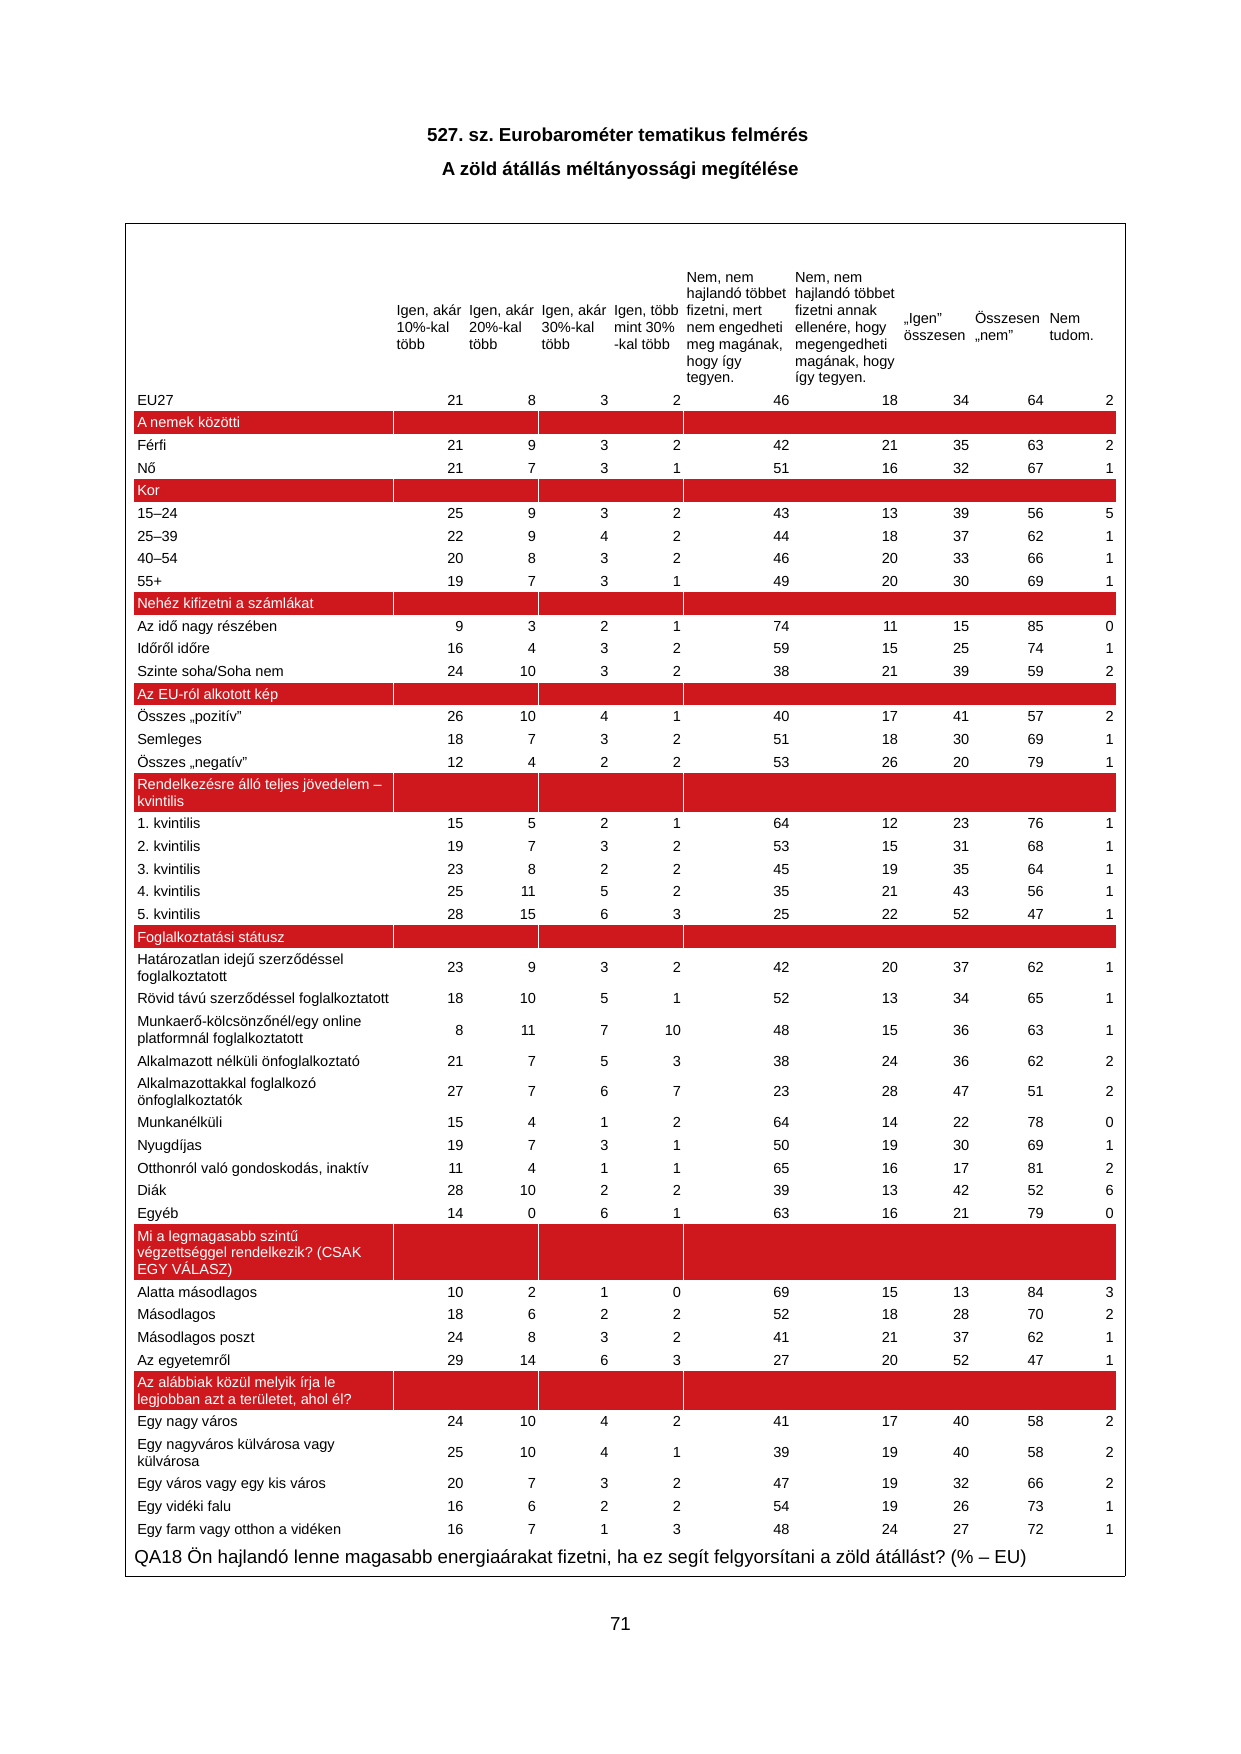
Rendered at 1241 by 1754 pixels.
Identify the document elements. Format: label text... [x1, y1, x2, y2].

table_cell 7 [466, 570, 538, 592]
table_cell Férfi [134, 434, 393, 456]
table_cell 37 [901, 948, 972, 987]
table_cell Rendelkezésre álló teljes jövedelem – kvintilis [134, 773, 393, 812]
table_cell 21 [394, 434, 466, 456]
table_cell 11 [466, 1010, 538, 1049]
table_cell 3 [611, 1518, 683, 1540]
table_cell [611, 1371, 683, 1410]
table_cell [611, 925, 683, 948]
table_cell 4 [466, 1111, 538, 1134]
table_cell [539, 1224, 611, 1280]
table_cell 1 [1046, 547, 1116, 569]
table_cell [394, 1371, 466, 1410]
table_cell 1 [1046, 858, 1116, 880]
table_cell 20 [792, 570, 901, 592]
table_cell 21 [792, 660, 901, 682]
table_cell [792, 1371, 901, 1410]
table_cell 9 [466, 948, 538, 987]
table_cell 2 [539, 1179, 611, 1202]
table_cell [972, 683, 1046, 705]
table_cell [466, 1371, 538, 1410]
table_header Nem tudom. [1046, 265, 1116, 389]
table_cell 6 [466, 1303, 538, 1326]
table_cell Foglalkoztatási státusz [134, 925, 393, 948]
table_cell [792, 925, 901, 948]
table_cell 5. kvintilis [134, 903, 393, 925]
table_cell 2 [1046, 389, 1116, 411]
table_cell 32 [901, 456, 972, 479]
table_cell 79 [972, 1202, 1046, 1224]
table_cell Nyugdíjas [134, 1134, 393, 1156]
table_cell Alkalmazottakkal foglalkozó önfoglalkoztatók [134, 1072, 393, 1111]
table_cell 19 [792, 1472, 901, 1495]
table_cell 63 [972, 434, 1046, 456]
table_cell 64 [972, 389, 1046, 411]
table_cell 1 [1046, 812, 1116, 835]
table_cell 1 [611, 615, 683, 637]
table_cell [1046, 925, 1116, 948]
table_cell [394, 773, 466, 812]
table_cell 13 [792, 987, 901, 1010]
table_cell 50 [684, 1134, 792, 1156]
table_cell 6 [1046, 1179, 1116, 1202]
table_cell Másodlagos [134, 1303, 393, 1326]
table_cell 52 [684, 987, 792, 1010]
table_cell 15 [394, 812, 466, 835]
table_cell 42 [901, 1179, 972, 1202]
table_cell [394, 683, 466, 705]
table_cell 20 [792, 948, 901, 987]
table_cell 2 [611, 1326, 683, 1348]
table_header Igen, több mint 30% -kal több [611, 265, 683, 389]
table_cell 39 [901, 660, 972, 682]
table_cell 18 [394, 728, 466, 750]
table_cell [539, 592, 611, 615]
table_cell 40 [684, 705, 792, 728]
table_cell 27 [684, 1348, 792, 1371]
table_cell 8 [466, 547, 538, 569]
table_cell 1 [1046, 1495, 1116, 1517]
table_cell 74 [684, 615, 792, 637]
table_cell Egy nagy város [134, 1410, 393, 1433]
table_cell 18 [394, 1303, 466, 1326]
table_cell [972, 1371, 1046, 1410]
table_cell 1 [611, 570, 683, 592]
table_cell 18 [792, 728, 901, 750]
table_cell 2 [611, 1111, 683, 1134]
table_cell 21 [394, 389, 466, 411]
table_cell 19 [394, 1134, 466, 1156]
table_cell [972, 592, 1046, 615]
table_cell 3 [611, 1348, 683, 1371]
table_cell 21 [792, 880, 901, 903]
table_cell 19 [792, 1495, 901, 1517]
table_header Igen, akár 10%-kal több [394, 265, 466, 389]
table_cell 48 [684, 1010, 792, 1049]
table_cell 3 [539, 660, 611, 682]
table_cell 1. kvintilis [134, 812, 393, 835]
table_cell 2 [611, 389, 683, 411]
table_cell 41 [901, 705, 972, 728]
table_cell 7 [466, 1072, 538, 1111]
table_cell 3 [539, 570, 611, 592]
table_cell 1 [1046, 524, 1116, 547]
table_cell 33 [901, 547, 972, 569]
table_cell [684, 1224, 792, 1280]
table_header Nem, nem hajlandó többet fizetni, mert nem engedheti meg magának, hogy így tegyen. [684, 265, 792, 389]
table_cell 59 [972, 660, 1046, 682]
table_cell 13 [792, 1179, 901, 1202]
table_cell 25 [901, 637, 972, 660]
table_cell 15 [901, 615, 972, 637]
table_cell 52 [684, 1303, 792, 1326]
table_cell 25 [394, 1433, 466, 1472]
table_cell 13 [792, 502, 901, 524]
table_cell 6 [539, 1072, 611, 1111]
table_cell 2 [1046, 1156, 1116, 1179]
table_cell [611, 773, 683, 812]
table_cell [539, 683, 611, 705]
table_cell 25–39 [134, 524, 393, 547]
table_cell 1 [539, 1280, 611, 1303]
table_cell 4 [466, 1156, 538, 1179]
table_cell 9 [466, 524, 538, 547]
table_header Igen, akár 30%-kal több [539, 265, 611, 389]
table_cell 41 [684, 1410, 792, 1433]
table_cell [466, 411, 538, 434]
table_cell [611, 411, 683, 434]
table_cell 16 [792, 456, 901, 479]
table_cell 10 [466, 1410, 538, 1433]
table_cell 2 [539, 1495, 611, 1517]
table_cell 1 [611, 1202, 683, 1224]
table_cell 10 [466, 705, 538, 728]
table_cell 3 [539, 1472, 611, 1495]
table_cell [539, 1371, 611, 1410]
table_cell 37 [901, 1326, 972, 1348]
table_cell 29 [394, 1348, 466, 1371]
table_cell [394, 479, 466, 502]
table_cell 4 [466, 750, 538, 773]
table_cell 1 [611, 987, 683, 1010]
table_cell 3. kvintilis [134, 858, 393, 880]
table_cell 3 [539, 637, 611, 660]
table_cell 69 [684, 1280, 792, 1303]
table_cell 65 [972, 987, 1046, 1010]
table_cell 18 [792, 389, 901, 411]
table_cell 69 [972, 1134, 1046, 1156]
table_cell 21 [394, 456, 466, 479]
table_cell 2 [1046, 1472, 1116, 1495]
table_cell 2 [466, 1280, 538, 1303]
table_cell Időről időre [134, 637, 393, 660]
table_cell Másodlagos poszt [134, 1326, 393, 1348]
table_cell 0 [1046, 1202, 1116, 1224]
table_cell [1046, 1224, 1116, 1280]
table_cell [611, 479, 683, 502]
table_cell [1046, 773, 1116, 812]
table_cell 1 [1046, 1010, 1116, 1049]
table_cell [792, 773, 901, 812]
table_cell 18 [394, 987, 466, 1010]
table_cell 1 [1046, 987, 1116, 1010]
table_cell 2 [1046, 1049, 1116, 1072]
table_cell 28 [901, 1303, 972, 1326]
table_cell 17 [792, 705, 901, 728]
table_cell [901, 683, 972, 705]
table_cell 30 [901, 1134, 972, 1156]
table_cell 2 [1046, 1433, 1116, 1472]
table_cell 2 [1046, 1303, 1116, 1326]
table_cell [901, 411, 972, 434]
table_cell 3 [539, 1134, 611, 1156]
table_cell 27 [901, 1518, 972, 1540]
table_cell 2 [611, 1472, 683, 1495]
table_cell [901, 773, 972, 812]
table_cell 1 [1046, 835, 1116, 857]
table_cell 2 [611, 502, 683, 524]
table_cell 39 [901, 502, 972, 524]
table_cell Alkalmazott nélküli önfoglalkoztató [134, 1049, 393, 1072]
table_cell 25 [394, 502, 466, 524]
table_cell 1 [1046, 1326, 1116, 1348]
table_cell 63 [684, 1202, 792, 1224]
table_cell 1 [611, 1433, 683, 1472]
table_cell 1 [1046, 637, 1116, 660]
table_cell [684, 1371, 792, 1410]
table_cell 36 [901, 1049, 972, 1072]
table_cell 2 [611, 750, 683, 773]
table_cell Egy farm vagy otthon a vidéken [134, 1518, 393, 1540]
table_cell 19 [792, 1134, 901, 1156]
table_cell 4 [466, 637, 538, 660]
table_cell Az idő nagy részében [134, 615, 393, 637]
table_cell A nemek közötti [134, 411, 393, 434]
table_cell 2 [611, 1495, 683, 1517]
table_cell 2 [539, 1303, 611, 1326]
table_cell 1 [1046, 948, 1116, 987]
table_cell 36 [901, 1010, 972, 1049]
table_cell [611, 1224, 683, 1280]
table_cell 45 [684, 858, 792, 880]
table_cell 3 [539, 502, 611, 524]
table_cell 49 [684, 570, 792, 592]
table_cell [1046, 411, 1116, 434]
table_cell 2. kvintilis [134, 835, 393, 857]
table_cell 1 [1046, 1518, 1116, 1540]
table_cell 24 [394, 1326, 466, 1348]
table_cell 69 [972, 570, 1046, 592]
table_cell 3 [539, 948, 611, 987]
table_cell 6 [539, 1202, 611, 1224]
table_cell 41 [684, 1326, 792, 1348]
table_cell 52 [901, 1348, 972, 1371]
table_cell [684, 411, 792, 434]
table_cell 22 [394, 524, 466, 547]
table_cell 1 [1046, 903, 1116, 925]
table_cell [901, 1224, 972, 1280]
table_cell 20 [792, 547, 901, 569]
table_cell 67 [972, 456, 1046, 479]
table_cell 30 [901, 570, 972, 592]
table_cell 64 [684, 1111, 792, 1134]
table_cell 59 [684, 637, 792, 660]
table_cell 39 [684, 1179, 792, 1202]
table_cell Összes „negatív” [134, 750, 393, 773]
table_cell Egy vidéki falu [134, 1495, 393, 1517]
table_cell 47 [972, 903, 1046, 925]
table_cell 73 [972, 1495, 1046, 1517]
table_cell 8 [466, 389, 538, 411]
table_cell 5 [539, 880, 611, 903]
table_cell 2 [611, 948, 683, 987]
table_cell 3 [611, 1049, 683, 1072]
table_cell 52 [901, 903, 972, 925]
table_header [134, 265, 393, 389]
table_cell 34 [901, 987, 972, 1010]
table_cell [901, 925, 972, 948]
table_cell [539, 411, 611, 434]
table_cell 51 [972, 1072, 1046, 1111]
table_cell 4. kvintilis [134, 880, 393, 903]
table_cell 2 [539, 858, 611, 880]
table_cell 6 [539, 1348, 611, 1371]
table_cell Munkanélküli [134, 1111, 393, 1134]
table_cell 24 [394, 660, 466, 682]
table_cell 76 [972, 812, 1046, 835]
table_cell 84 [972, 1280, 1046, 1303]
table_cell [792, 592, 901, 615]
table_cell 42 [684, 948, 792, 987]
table_cell 19 [394, 835, 466, 857]
table_cell 51 [684, 728, 792, 750]
table_cell 2 [611, 858, 683, 880]
table_cell [972, 479, 1046, 502]
table_cell Határozatlan idejű szerződéssel foglalkoztatott [134, 948, 393, 987]
table_cell 52 [972, 1179, 1046, 1202]
table_cell 28 [394, 1179, 466, 1202]
table_cell 5 [539, 1049, 611, 1072]
table_cell 8 [466, 858, 538, 880]
table_cell 1 [1046, 570, 1116, 592]
table_cell 66 [972, 1472, 1046, 1495]
table_cell 7 [466, 1134, 538, 1156]
table_cell 10 [394, 1280, 466, 1303]
table_cell [684, 683, 792, 705]
table_cell 2 [611, 524, 683, 547]
table_cell 74 [972, 637, 1046, 660]
table_cell 1 [1046, 880, 1116, 903]
table_cell 5 [1046, 502, 1116, 524]
table_cell 23 [901, 812, 972, 835]
table_cell [901, 479, 972, 502]
table_cell [539, 773, 611, 812]
table_cell 2 [611, 1303, 683, 1326]
table_cell 8 [466, 1326, 538, 1348]
table_cell 1 [1046, 456, 1116, 479]
table_cell 4 [539, 705, 611, 728]
table_cell 5 [466, 812, 538, 835]
table_cell 43 [684, 502, 792, 524]
table_cell 47 [684, 1472, 792, 1495]
table_cell 19 [792, 1433, 901, 1472]
table_cell 70 [972, 1303, 1046, 1326]
table_cell 48 [684, 1518, 792, 1540]
table_cell [466, 773, 538, 812]
table_cell 3 [539, 835, 611, 857]
table_cell 3 [539, 456, 611, 479]
table_cell 40 [901, 1410, 972, 1433]
table_cell Nő [134, 456, 393, 479]
table_cell 63 [972, 1010, 1046, 1049]
table_cell 7 [466, 728, 538, 750]
table_cell Rövid távú szerződéssel foglalkoztatott [134, 987, 393, 1010]
table_cell 35 [684, 880, 792, 903]
table_cell 10 [466, 660, 538, 682]
table_cell 2 [1046, 1072, 1116, 1111]
table_cell Egy város vagy egy kis város [134, 1472, 393, 1495]
table_cell 78 [972, 1111, 1046, 1134]
table_cell 2 [1046, 705, 1116, 728]
table_cell 2 [611, 637, 683, 660]
table_cell EU27 [134, 389, 393, 411]
table_cell 38 [684, 660, 792, 682]
table_cell 69 [972, 728, 1046, 750]
table_cell 64 [972, 858, 1046, 880]
table_cell 53 [684, 750, 792, 773]
table_cell 56 [972, 880, 1046, 903]
table_cell 28 [394, 903, 466, 925]
table_cell 1 [1046, 1348, 1116, 1371]
table_cell 2 [611, 1179, 683, 1202]
table_cell 9 [466, 434, 538, 456]
table_cell Semleges [134, 728, 393, 750]
table_cell 39 [684, 1433, 792, 1472]
table_cell 11 [792, 615, 901, 637]
table_cell 3 [539, 1326, 611, 1348]
table_cell 72 [972, 1518, 1046, 1540]
table_cell 30 [901, 728, 972, 750]
table_cell 68 [972, 835, 1046, 857]
table_cell [972, 1224, 1046, 1280]
table_cell Egyéb [134, 1202, 393, 1224]
table_cell 4 [539, 1410, 611, 1433]
table_cell 15–24 [134, 502, 393, 524]
table_cell 17 [901, 1156, 972, 1179]
table_header „Igen” összesen [901, 265, 972, 389]
table_cell 1 [1046, 728, 1116, 750]
table_cell 2 [611, 434, 683, 456]
table_cell 8 [394, 1010, 466, 1049]
table_cell 21 [901, 1202, 972, 1224]
table_cell 55+ [134, 570, 393, 592]
table_cell 26 [901, 1495, 972, 1517]
table_cell 12 [792, 812, 901, 835]
table_cell [611, 683, 683, 705]
table_cell 1 [539, 1518, 611, 1540]
table_cell [539, 925, 611, 948]
table_cell 15 [792, 835, 901, 857]
table_cell 16 [394, 1518, 466, 1540]
table_cell 5 [539, 987, 611, 1010]
table_cell Összes „pozitív” [134, 705, 393, 728]
table_cell 20 [394, 547, 466, 569]
table_cell 32 [901, 1472, 972, 1495]
table_cell 7 [539, 1010, 611, 1049]
table_cell Nehéz kifizetni a számlákat [134, 592, 393, 615]
table_header Igen, akár 20%-kal több [466, 265, 538, 389]
table_header Összesen „nem” [972, 265, 1046, 389]
table_cell 2 [539, 812, 611, 835]
table_cell 64 [684, 812, 792, 835]
table_cell 20 [394, 1472, 466, 1495]
table_cell 19 [394, 570, 466, 592]
table_cell 2 [1046, 434, 1116, 456]
table_cell Az alábbiak közül melyik írja le legjobban azt a területet, ahol él? [134, 1371, 393, 1410]
table_cell 21 [792, 434, 901, 456]
table_cell 3 [539, 434, 611, 456]
table_cell 6 [539, 903, 611, 925]
table_cell [466, 683, 538, 705]
table_cell 2 [539, 750, 611, 773]
table_cell [1046, 592, 1116, 615]
table_cell 10 [466, 1433, 538, 1472]
table_cell [466, 592, 538, 615]
table_cell Otthonról való gondoskodás, inaktív [134, 1156, 393, 1179]
table_cell 46 [684, 547, 792, 569]
table_cell 1 [1046, 1134, 1116, 1156]
table_cell [972, 773, 1046, 812]
table_cell 24 [792, 1049, 901, 1072]
table_cell 81 [972, 1156, 1046, 1179]
table_cell 2 [611, 660, 683, 682]
table_cell 65 [684, 1156, 792, 1179]
table_cell Az egyetemről [134, 1348, 393, 1371]
table_cell 15 [394, 1111, 466, 1134]
table_cell 35 [901, 434, 972, 456]
table_cell 35 [901, 858, 972, 880]
table_cell 2 [1046, 660, 1116, 682]
table_cell 1 [611, 456, 683, 479]
table_cell 66 [972, 547, 1046, 569]
table_cell 18 [792, 1303, 901, 1326]
table_cell 62 [972, 1326, 1046, 1348]
table_cell 9 [394, 615, 466, 637]
table_cell 58 [972, 1410, 1046, 1433]
table_cell [539, 479, 611, 502]
table_cell [792, 479, 901, 502]
table_cell 15 [792, 1010, 901, 1049]
table_cell 7 [466, 1518, 538, 1540]
table_cell [684, 773, 792, 812]
table_cell 2 [611, 728, 683, 750]
table_cell 0 [611, 1280, 683, 1303]
table_cell 43 [901, 880, 972, 903]
table_cell 7 [466, 835, 538, 857]
table_cell 1 [611, 1134, 683, 1156]
table_cell 14 [466, 1348, 538, 1371]
table_cell 38 [684, 1049, 792, 1072]
table_cell [394, 592, 466, 615]
table_cell [394, 411, 466, 434]
table_cell 22 [792, 903, 901, 925]
table_cell 1 [611, 812, 683, 835]
table_cell [684, 592, 792, 615]
table_cell 51 [684, 456, 792, 479]
table_cell 21 [792, 1326, 901, 1348]
table_cell 46 [684, 389, 792, 411]
table_cell 21 [394, 1049, 466, 1072]
table_cell 1 [611, 705, 683, 728]
table_cell Egy nagyváros külvárosa vagy külvárosa [134, 1433, 393, 1472]
table_cell [972, 411, 1046, 434]
table_cell 19 [792, 858, 901, 880]
table_cell [792, 683, 901, 705]
table_cell 58 [972, 1433, 1046, 1472]
table_cell 40 [901, 1433, 972, 1472]
table_cell [1046, 479, 1116, 502]
table_cell 1 [1046, 750, 1116, 773]
table_cell 42 [684, 434, 792, 456]
table_cell 1 [539, 1156, 611, 1179]
table_cell 0 [1046, 615, 1116, 637]
table_header Nem, nem hajlandó többet fizetni annak ellenére, hogy megengedheti magának, hogy így tegyen. [792, 265, 901, 389]
table_cell 2 [611, 835, 683, 857]
table_cell [972, 925, 1046, 948]
table_cell 37 [901, 524, 972, 547]
table_cell Alatta másodlagos [134, 1280, 393, 1303]
table_cell 24 [394, 1410, 466, 1433]
table_cell 9 [466, 502, 538, 524]
table_cell 4 [539, 524, 611, 547]
table_cell 22 [901, 1111, 972, 1134]
table_cell 13 [901, 1280, 972, 1303]
table_cell 56 [972, 502, 1046, 524]
table_cell [1046, 1371, 1116, 1410]
table_cell 10 [466, 1179, 538, 1202]
table_cell 26 [792, 750, 901, 773]
table_cell 10 [466, 987, 538, 1010]
table_cell 10 [611, 1010, 683, 1049]
table_cell 7 [466, 1049, 538, 1072]
table_cell 4 [539, 1433, 611, 1472]
table_cell Kor [134, 479, 393, 502]
table_cell 25 [394, 880, 466, 903]
table_cell [394, 1224, 466, 1280]
table_cell 6 [466, 1495, 538, 1517]
text QA18 Ön hajlandó lenne magasabb energiaárakat fizetni, ha ez segít felgyorsítani a zöld átállást? (% – EU) [134, 1546, 1116, 1567]
table_cell Mi a legmagasabb szintű végzettséggel rendelkezik? (CSAK EGY VÁLASZ) [134, 1224, 393, 1280]
table_cell 85 [972, 615, 1046, 637]
table_cell 62 [972, 1049, 1046, 1072]
table_cell 20 [901, 750, 972, 773]
table_cell 57 [972, 705, 1046, 728]
table_cell Szinte soha/Soha nem [134, 660, 393, 682]
table_cell [1046, 683, 1116, 705]
table_cell 2 [611, 547, 683, 569]
table_cell 27 [394, 1072, 466, 1111]
table_cell 3 [539, 547, 611, 569]
table_cell 14 [792, 1111, 901, 1134]
table_cell 31 [901, 835, 972, 857]
table_cell 2 [539, 615, 611, 637]
table_cell 7 [611, 1072, 683, 1111]
table_cell 11 [394, 1156, 466, 1179]
table_cell 24 [792, 1518, 901, 1540]
table_cell 25 [684, 903, 792, 925]
table_cell 15 [466, 903, 538, 925]
table_cell 79 [972, 750, 1046, 773]
table_cell 15 [792, 637, 901, 660]
table_cell 7 [466, 456, 538, 479]
table_cell 16 [792, 1202, 901, 1224]
table_cell 0 [1046, 1111, 1116, 1134]
table_cell 62 [972, 948, 1046, 987]
table_cell 28 [792, 1072, 901, 1111]
table_cell 44 [684, 524, 792, 547]
table_cell 23 [394, 858, 466, 880]
table_cell 16 [394, 637, 466, 660]
table_cell [684, 479, 792, 502]
table_cell 26 [394, 705, 466, 728]
table_cell [901, 1371, 972, 1410]
table_cell 62 [972, 524, 1046, 547]
table_cell 17 [792, 1410, 901, 1433]
table_cell 23 [394, 948, 466, 987]
table_cell 3 [466, 615, 538, 637]
table_cell [394, 925, 466, 948]
table_cell Az EU-ról alkotott kép [134, 683, 393, 705]
table_cell 54 [684, 1495, 792, 1517]
table_cell 15 [792, 1280, 901, 1303]
table_cell 47 [972, 1348, 1046, 1371]
table_cell [684, 925, 792, 948]
table_cell [466, 479, 538, 502]
table_cell 2 [611, 880, 683, 903]
table_cell [611, 592, 683, 615]
table_cell 23 [684, 1072, 792, 1111]
table_cell 16 [394, 1495, 466, 1517]
table_cell 3 [539, 728, 611, 750]
table_cell 16 [792, 1156, 901, 1179]
table_cell [466, 925, 538, 948]
table_cell [792, 1224, 901, 1280]
table_cell [792, 411, 901, 434]
table_cell 47 [901, 1072, 972, 1111]
table_cell 53 [684, 835, 792, 857]
table_cell 14 [394, 1202, 466, 1224]
table_cell [466, 1224, 538, 1280]
table_cell 1 [611, 1156, 683, 1179]
table_cell 11 [466, 880, 538, 903]
table_cell 18 [792, 524, 901, 547]
table_cell 40–54 [134, 547, 393, 569]
table_cell Diák [134, 1179, 393, 1202]
table_cell 3 [611, 903, 683, 925]
table_cell 3 [1046, 1280, 1116, 1303]
table_cell 3 [539, 389, 611, 411]
table_cell 2 [1046, 1410, 1116, 1433]
table_cell [901, 592, 972, 615]
table_cell 7 [466, 1472, 538, 1495]
table_cell 20 [792, 1348, 901, 1371]
table_cell 12 [394, 750, 466, 773]
table_cell Munkaerő-kölcsönzőnél/egy online platformnál foglalkoztatott [134, 1010, 393, 1049]
table_cell 1 [539, 1111, 611, 1134]
table_cell 0 [466, 1202, 538, 1224]
table_cell 34 [901, 389, 972, 411]
table_cell 2 [611, 1410, 683, 1433]
